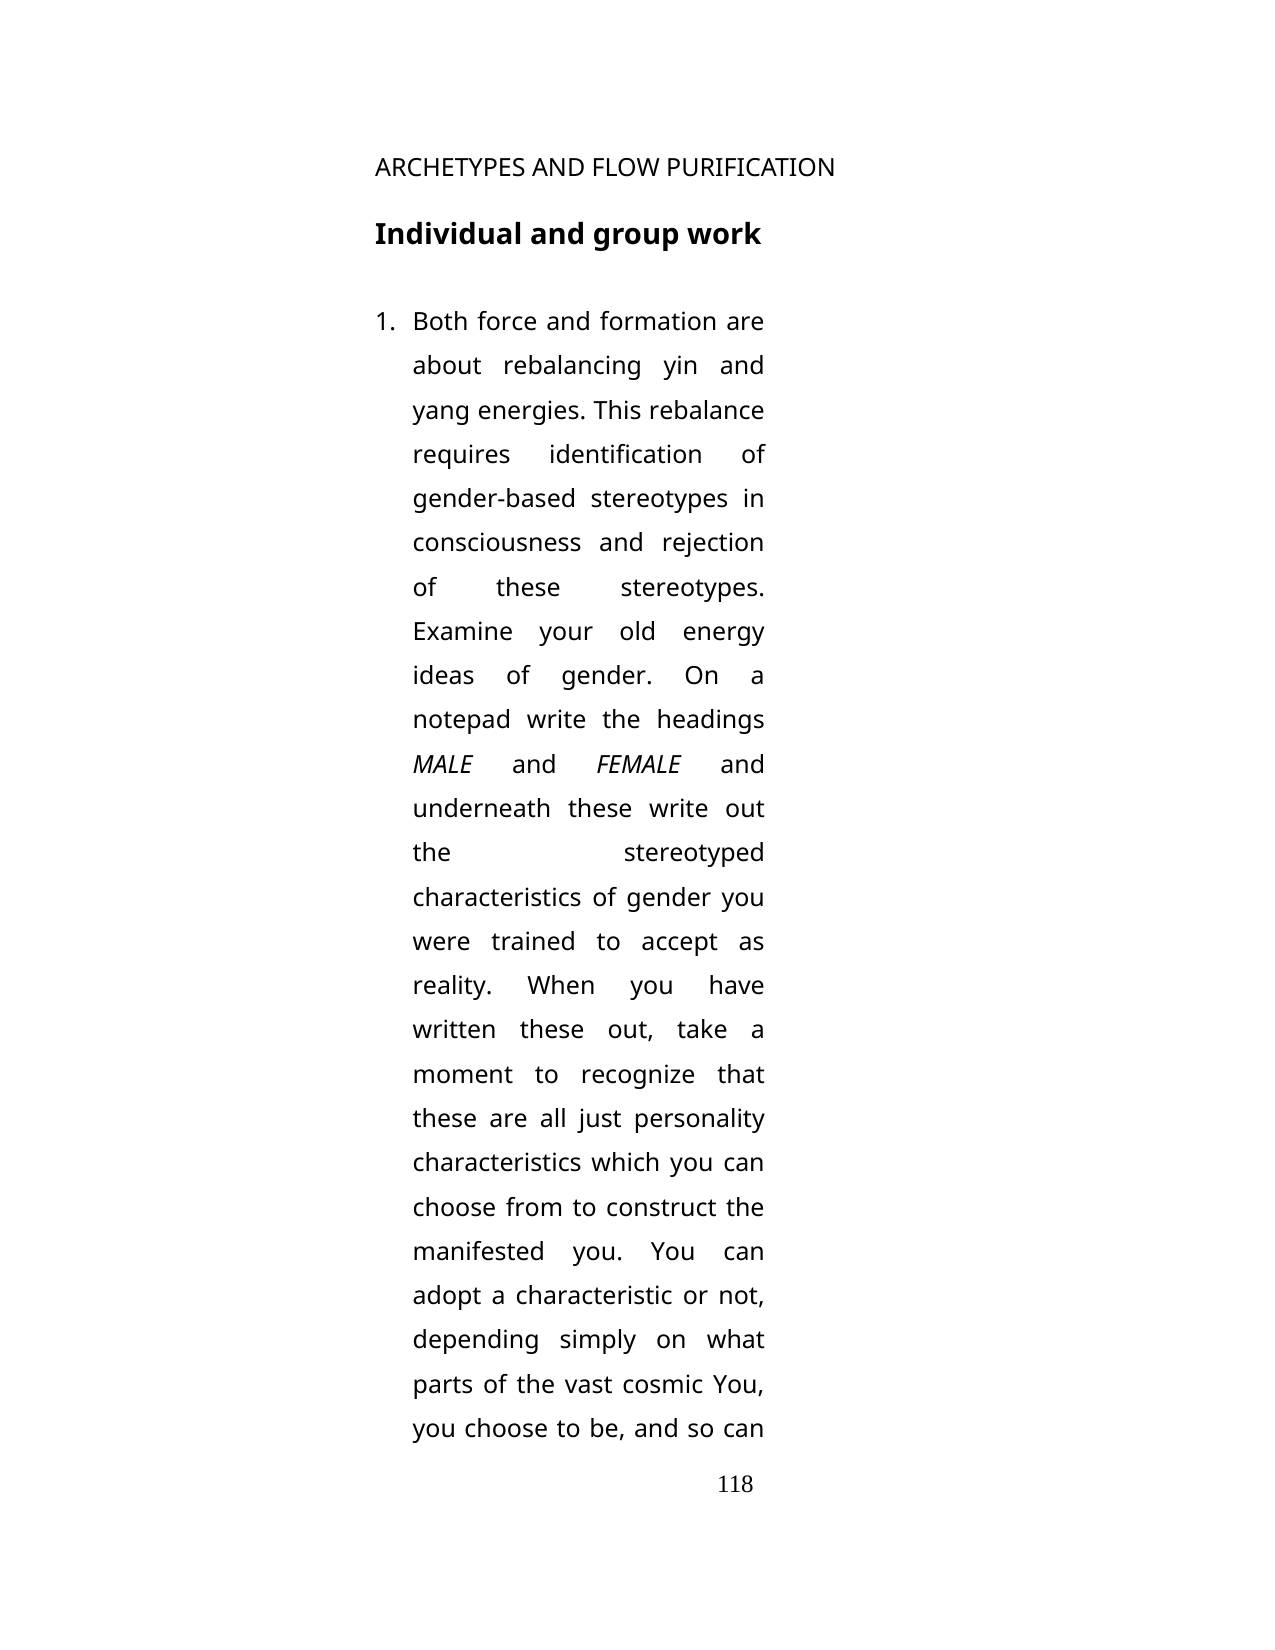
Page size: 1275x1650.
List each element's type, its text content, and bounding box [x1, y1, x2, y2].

list Both force and formation are about rebalancing yin and yang energies. This rebalance requires identification of gender-based stereotypes in consciousness and rejection of these stereotypes. Examine your old energy ideas of gender. On a notepad write the headings MALE and FEMALE and underneath these write out the stereotyped characteristics of gender you were trained to accept as reality. When you have written these out, take a moment to recognize that these are all just personality characteristics which you can choose from to construct the manifested you. You can adopt a characteristic or not, depending simply on what parts of the vast cosmic You, you choose to be, and so can [375, 304, 765, 1444]
subtitle Individual and group work [375, 213, 1095, 253]
